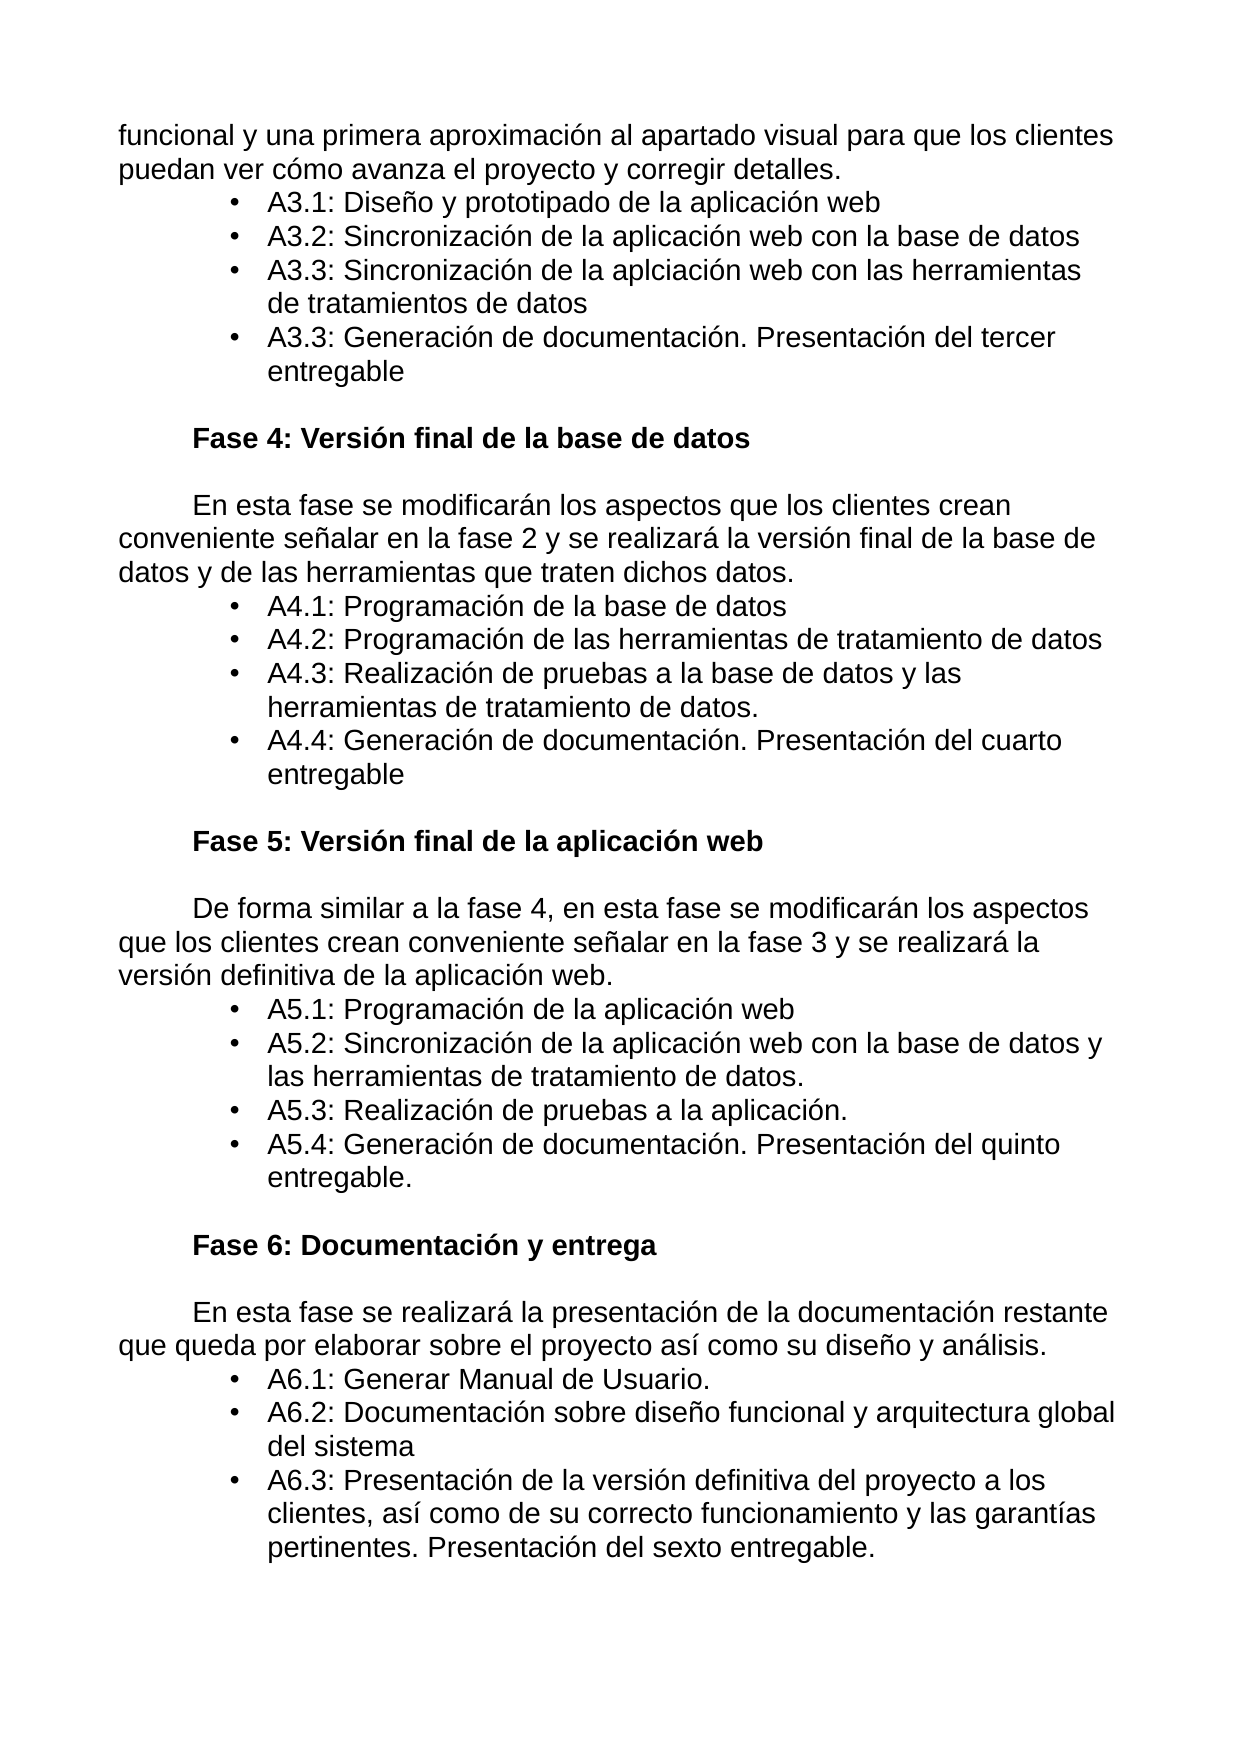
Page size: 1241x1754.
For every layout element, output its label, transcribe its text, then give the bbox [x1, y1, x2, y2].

text Fase 6: Documentación y entrega [118, 1227, 1122, 1261]
list A6.3: Presentación de la versión definitiva del proyecto a los clientes, así como de su correcto funcionamiento y las garantías pertinentes. Presentación del sexto entregable. [229, 1463, 1122, 1563]
text Fase 4: Versión final de la base de datos [118, 421, 1122, 454]
list A3.3: Generación de documentación. Presentación del tercer entregable [229, 320, 1122, 387]
list A5.4: Generación de documentación. Presentación del quinto entregable. [229, 1127, 1122, 1194]
list A5.3: Realización de pruebas a la aplicación. [229, 1093, 1122, 1127]
list A4.2: Programación de las herramientas de tratamiento de datos [229, 622, 1122, 656]
list A5.1: Programación de la aplicación web [229, 992, 1122, 1026]
text Fase 5: Versión final de la aplicación web [118, 824, 1122, 858]
list A3.2: Sincronización de la aplicación web con la base de datos [229, 219, 1122, 253]
text En esta fase se realizará la presentación de la documentación restante que queda por elaborar sobre el proyecto así como su diseño y análisis. [118, 1294, 1122, 1362]
list A4.1: Programación de la base de datos [229, 588, 1122, 622]
list A4.4: Generación de documentación. Presentación del cuarto entregable [229, 723, 1122, 791]
list A6.2: Documentación sobre diseño funcional y arquitectura global del sistema [229, 1395, 1122, 1463]
text En esta fase se modificarán los aspectos que los clientes crean conveniente señalar en la fase 2 y se realizará la versión final de la base de datos y de las herramientas que traten dichos datos. [118, 488, 1122, 588]
text De forma similar a la fase 4, en esta fase se modificarán los aspectos que los clientes crean conveniente señalar en la fase 3 y se realizará la versión definitiva de la aplicación web. [118, 891, 1122, 992]
list A6.1: Generar Manual de Usuario. [229, 1362, 1122, 1395]
text funcional y una primera aproximación al apartado visual para que los clientes puedan ver cómo avanza el proyecto y corregir detalles. [118, 118, 1122, 185]
list A4.3: Realización de pruebas a la base de datos y las herramientas de tratamiento de datos. [229, 656, 1122, 723]
list A5.2: Sincronización de la aplicación web con la base de datos y las herramientas de tratamiento de datos. [229, 1026, 1122, 1093]
list A3.1: Diseño y prototipado de la aplicación web [229, 185, 1122, 219]
list A3.3: Sincronización de la aplciación web con las herramientas de tratamientos de datos [229, 253, 1122, 320]
